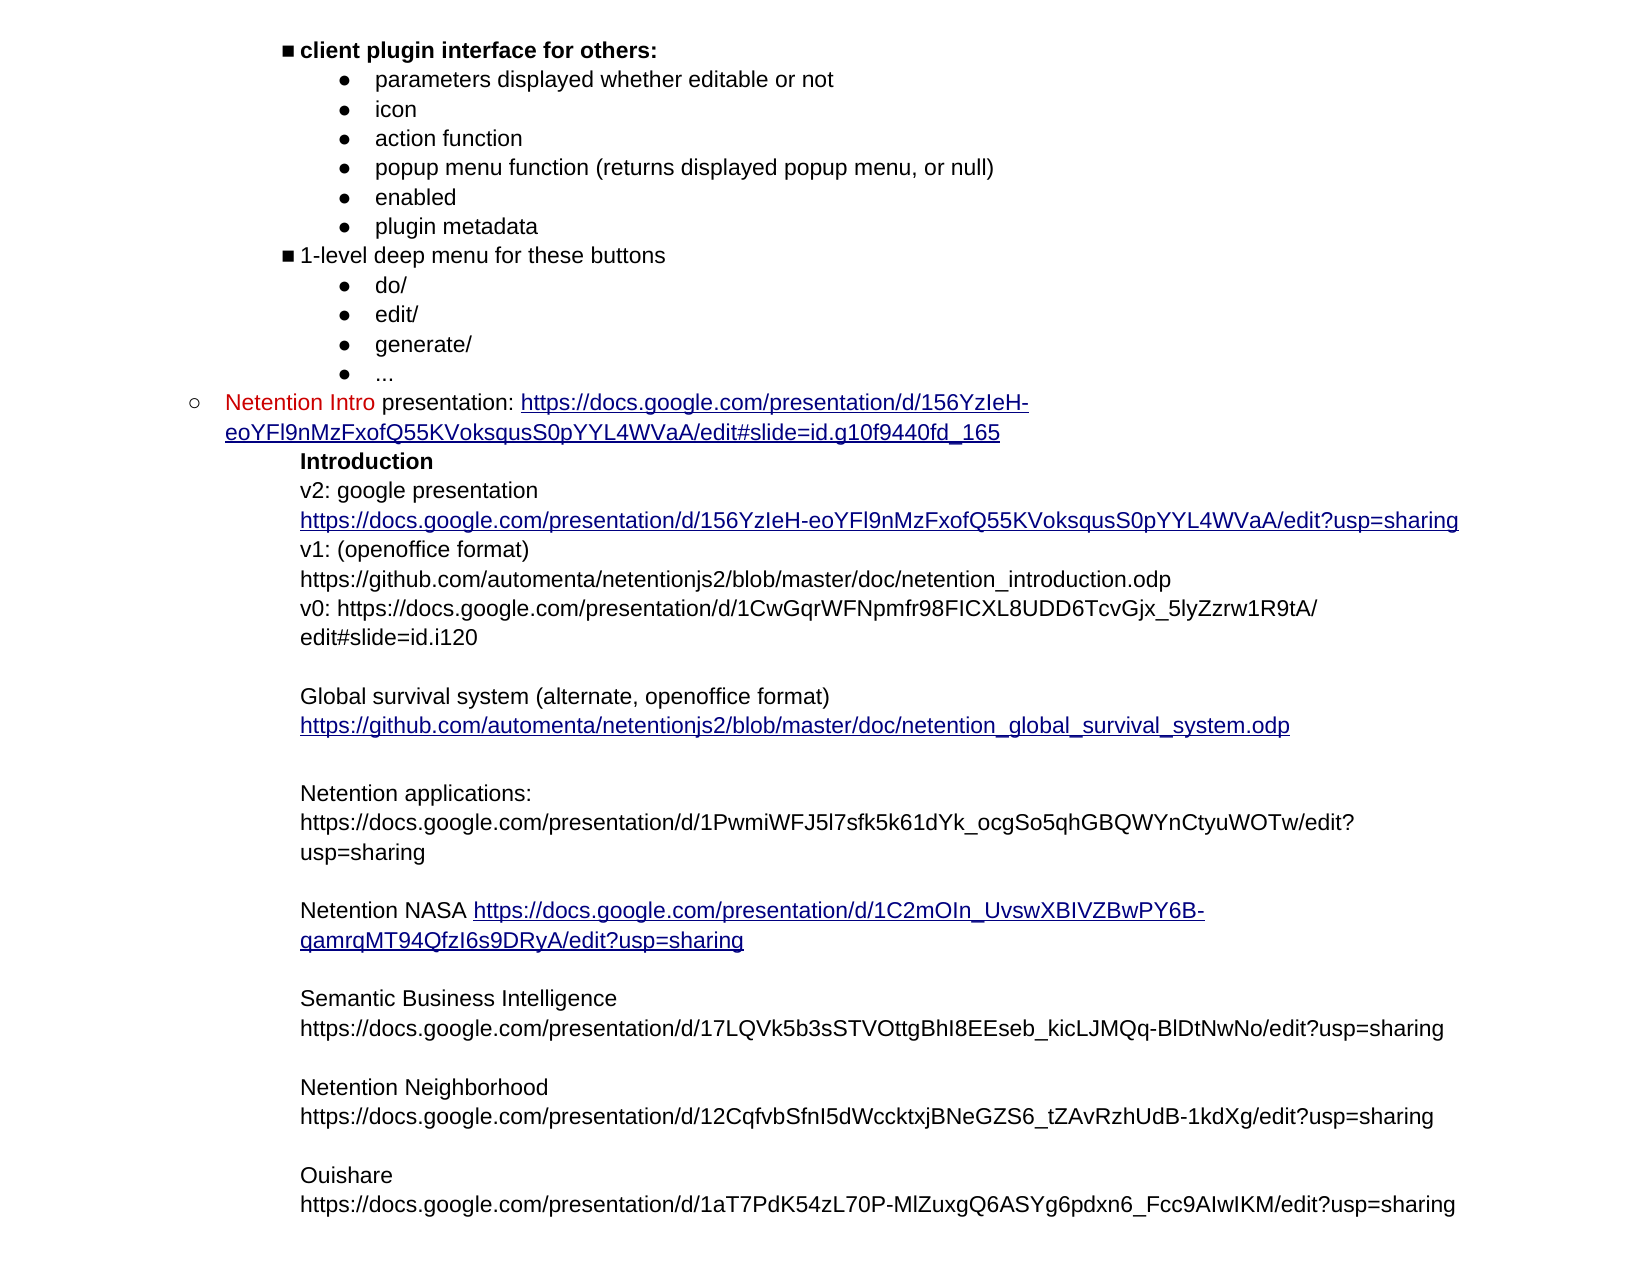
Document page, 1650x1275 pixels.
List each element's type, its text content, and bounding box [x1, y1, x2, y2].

list popup menu function (returns displayed popup menu, or null) [337, 155, 1462, 181]
list generate/ [337, 331, 1462, 357]
text Global survival system (alternate, openoffice format) [300, 684, 1462, 709]
list edit/ [337, 302, 1462, 327]
text Netention Neighborhood [300, 1074, 1462, 1100]
text https://github.com/automenta/netentionjs2/blob/master/doc/netention_introduction.odp [300, 566, 1462, 592]
list icon [337, 96, 1462, 122]
list parameters displayed whether editable or not [337, 67, 1462, 92]
list enabled [337, 184, 1462, 210]
text Introduction [300, 449, 1462, 474]
list Netention Intro presentation: https://docs.google.com/presentation/d/156YzIeH-eoYFl9nMzFxofQ55KVoksqusS0pYYL4WVaA/edit#slide=id.g10f9440fd_165 [187, 390, 1462, 445]
text https://docs.google.com/presentation/d/17LQVk5b3sSTVOttgBhI8EEseb_kicLJMQq-BlDtNwNo/edit?usp=sharing [300, 1016, 1462, 1041]
list client plugin interface for others: [281, 37, 1462, 63]
text https://docs.google.com/presentation/d/1aT7PdK54zL70P-MlZuxgQ6ASYg6pdxn6_Fcc9AIwIKM/edit?usp=sharing [300, 1192, 1462, 1217]
text Netention applications: https://docs.google.com/presentation/d/1PwmiWFJ5l7sfk5k61dYk_ocgSo5qhGBQWYnCtyuWOTw/edit?usp=sharing [300, 781, 1462, 865]
list action function [337, 126, 1462, 151]
text v2: google presentation [300, 478, 1462, 504]
list do/ [337, 272, 1462, 298]
text Netention NASA https://docs.google.com/presentation/d/1C2mOIn_UvswXBIVZBwPY6B-qamrqMT94QfzI6s9DRyA/edit?usp=sharing [300, 898, 1462, 953]
text v1: (openoffice format) [300, 537, 1462, 562]
text v0: https://docs.google.com/presentation/d/1CwGqrWFNpmfr98FICXL8UDD6TcvGjx_5lyZzrw1R9tA/edit#slide=id.i120 [300, 596, 1462, 651]
list 1-level deep menu for these buttons [281, 243, 1462, 269]
text Ouishare [300, 1162, 1462, 1188]
text https://docs.google.com/presentation/d/12CqfvbSfnI5dWccktxjBNeGZS6_tZAvRzhUdB-1kdXg/edit?usp=sharing [300, 1104, 1462, 1129]
text Semantic Business Intelligence [300, 986, 1462, 1012]
text https://github.com/automenta/netentionjs2/blob/master/doc/netention_global_survival_system.odp [300, 713, 1462, 739]
list ... [337, 361, 1462, 386]
list plugin metadata [337, 214, 1462, 239]
text https://docs.google.com/presentation/d/156YzIeH-eoYFl9nMzFxofQ55KVoksqusS0pYYL4WVaA/edit?usp=sharing [300, 507, 1462, 533]
